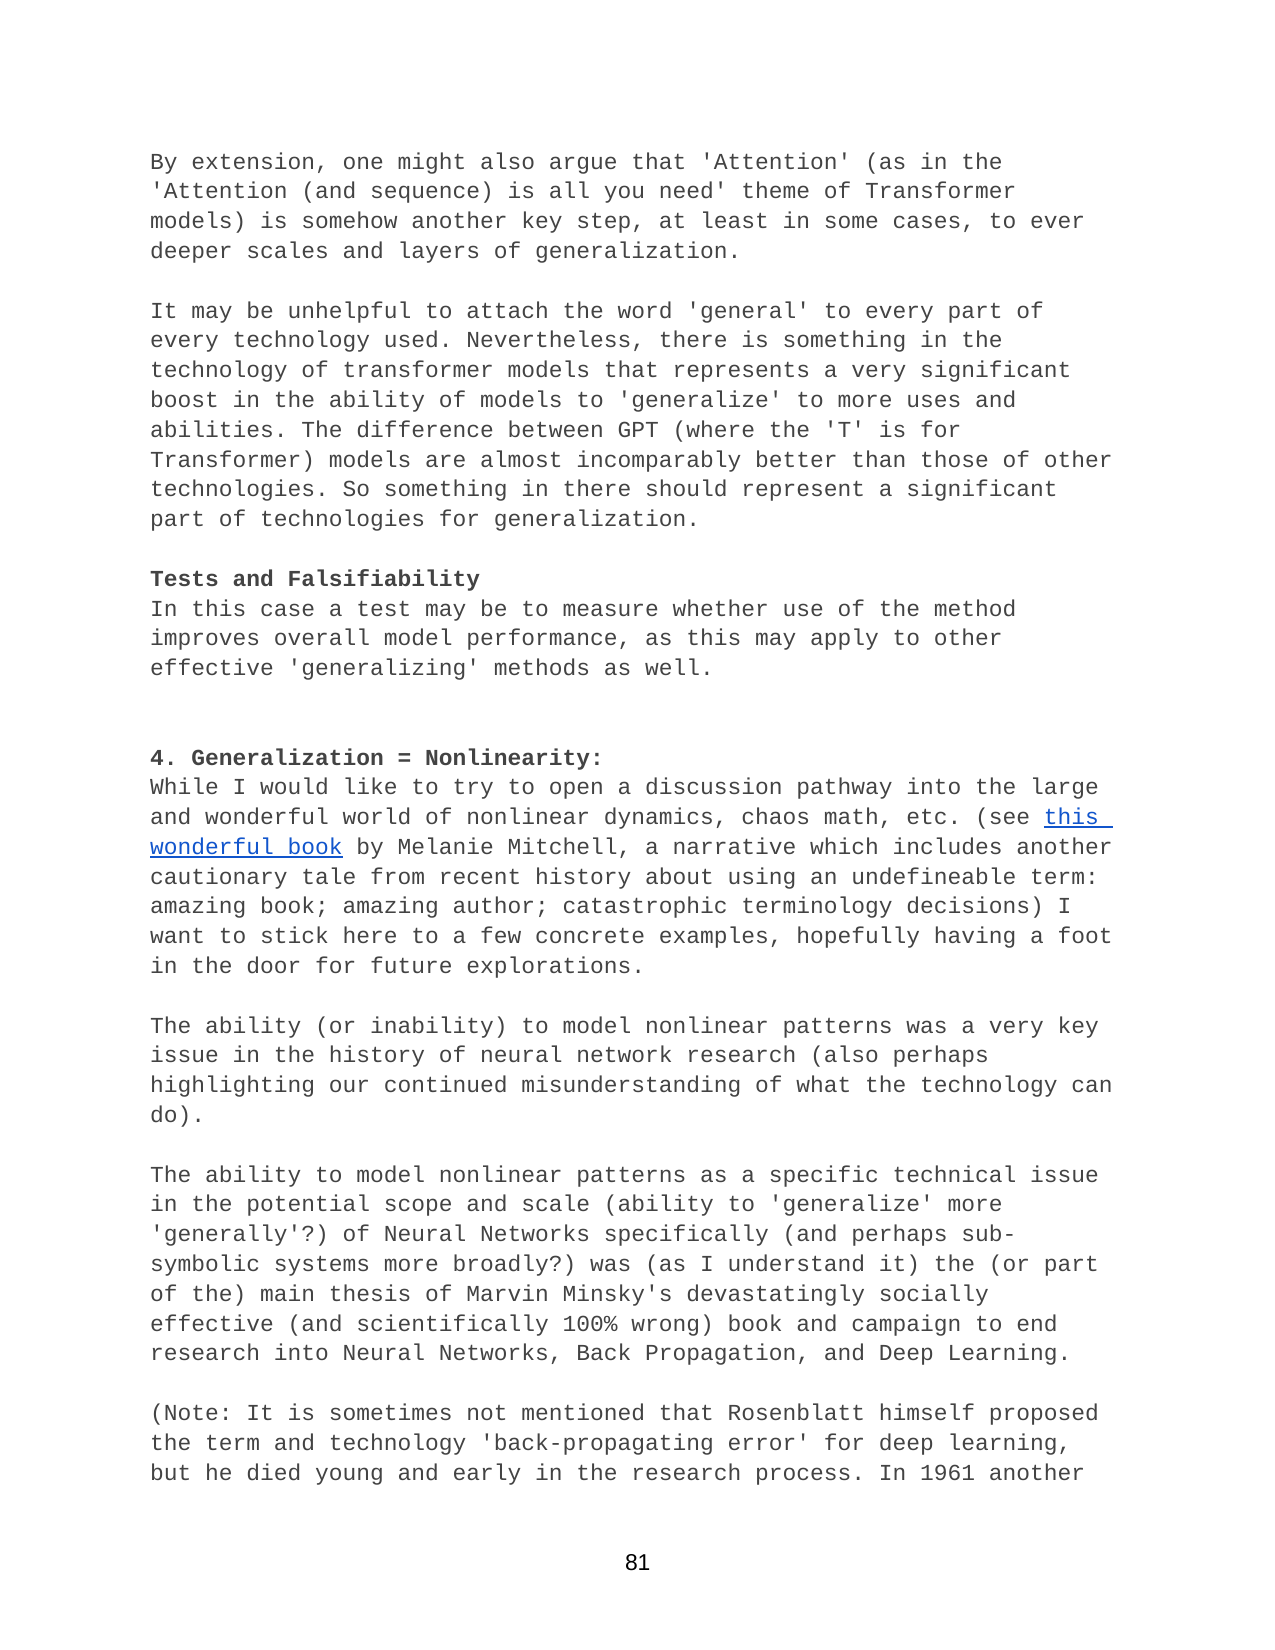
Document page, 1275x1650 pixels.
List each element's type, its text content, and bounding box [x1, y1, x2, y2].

text The ability to model nonlinear patterns as a specific technical issue in the potential scope and scale (ability to 'generalize' more 'generally'?) of Neural Networks specifically (and perhaps sub-symbolic systems more broadly?) was (as I understand it) the (or part of the) main thesis of Marvin Minsky's devastatingly socially effective (and scientifically 100% wrong) book and campaign to end research into Neural Networks, Back Propagation, and Deep Learning. [150, 1163, 1125, 1368]
text Tests and Falsifiability [150, 567, 1125, 593]
text 4. Generalization = Nonlinearity: [150, 746, 1125, 772]
text The ability (or inability) to model nonlinear patterns was a very key issue in the history of neural network research (also perhaps highlighting our continued misunderstanding of what the technology can do). [150, 1014, 1125, 1129]
text (Note: It is sometimes not mentioned that Rosenblatt himself proposed the term and technology 'back-propagating error' for deep learning, but he died young and early in the research process. In 1961 another [150, 1401, 1125, 1487]
text By extension, one might also argue that 'Attention' (as in the 'Attention (and sequence) is all you need' theme of Transformer models) is somehow another key step, at least in some cases, to ever deeper scales and layers of generalization. [150, 150, 1125, 265]
text While I would like to try to open a discussion pathway into the large and wonderful world of nonlinear dynamics, chaos math, etc. (see this wonderful book by Melanie Mitchell, a narrative which includes another cautionary tale from recent history about using an undefineable term: amazing book; amazing author; catastrophic terminology decisions) I want to stick here to a few concrete examples, hopefully having a foot in the door for future explorations. [150, 776, 1125, 980]
text It may be unhelpful to attach the word 'general' to every part of every technology used. Nevertheless, there is something in the technology of transformer models that represents a very significant boost in the ability of models to 'generalize' to more uses and abilities. The difference between GPT (where the 'T' is for Transformer) models are almost incomparably better than those of other technologies. So something in there should represent a significant part of technologies for generalization. [150, 299, 1125, 533]
text In this case a test may be to measure whether use of the method improves overall model performance, as this may apply to other effective 'generalizing' methods as well. [150, 597, 1125, 682]
